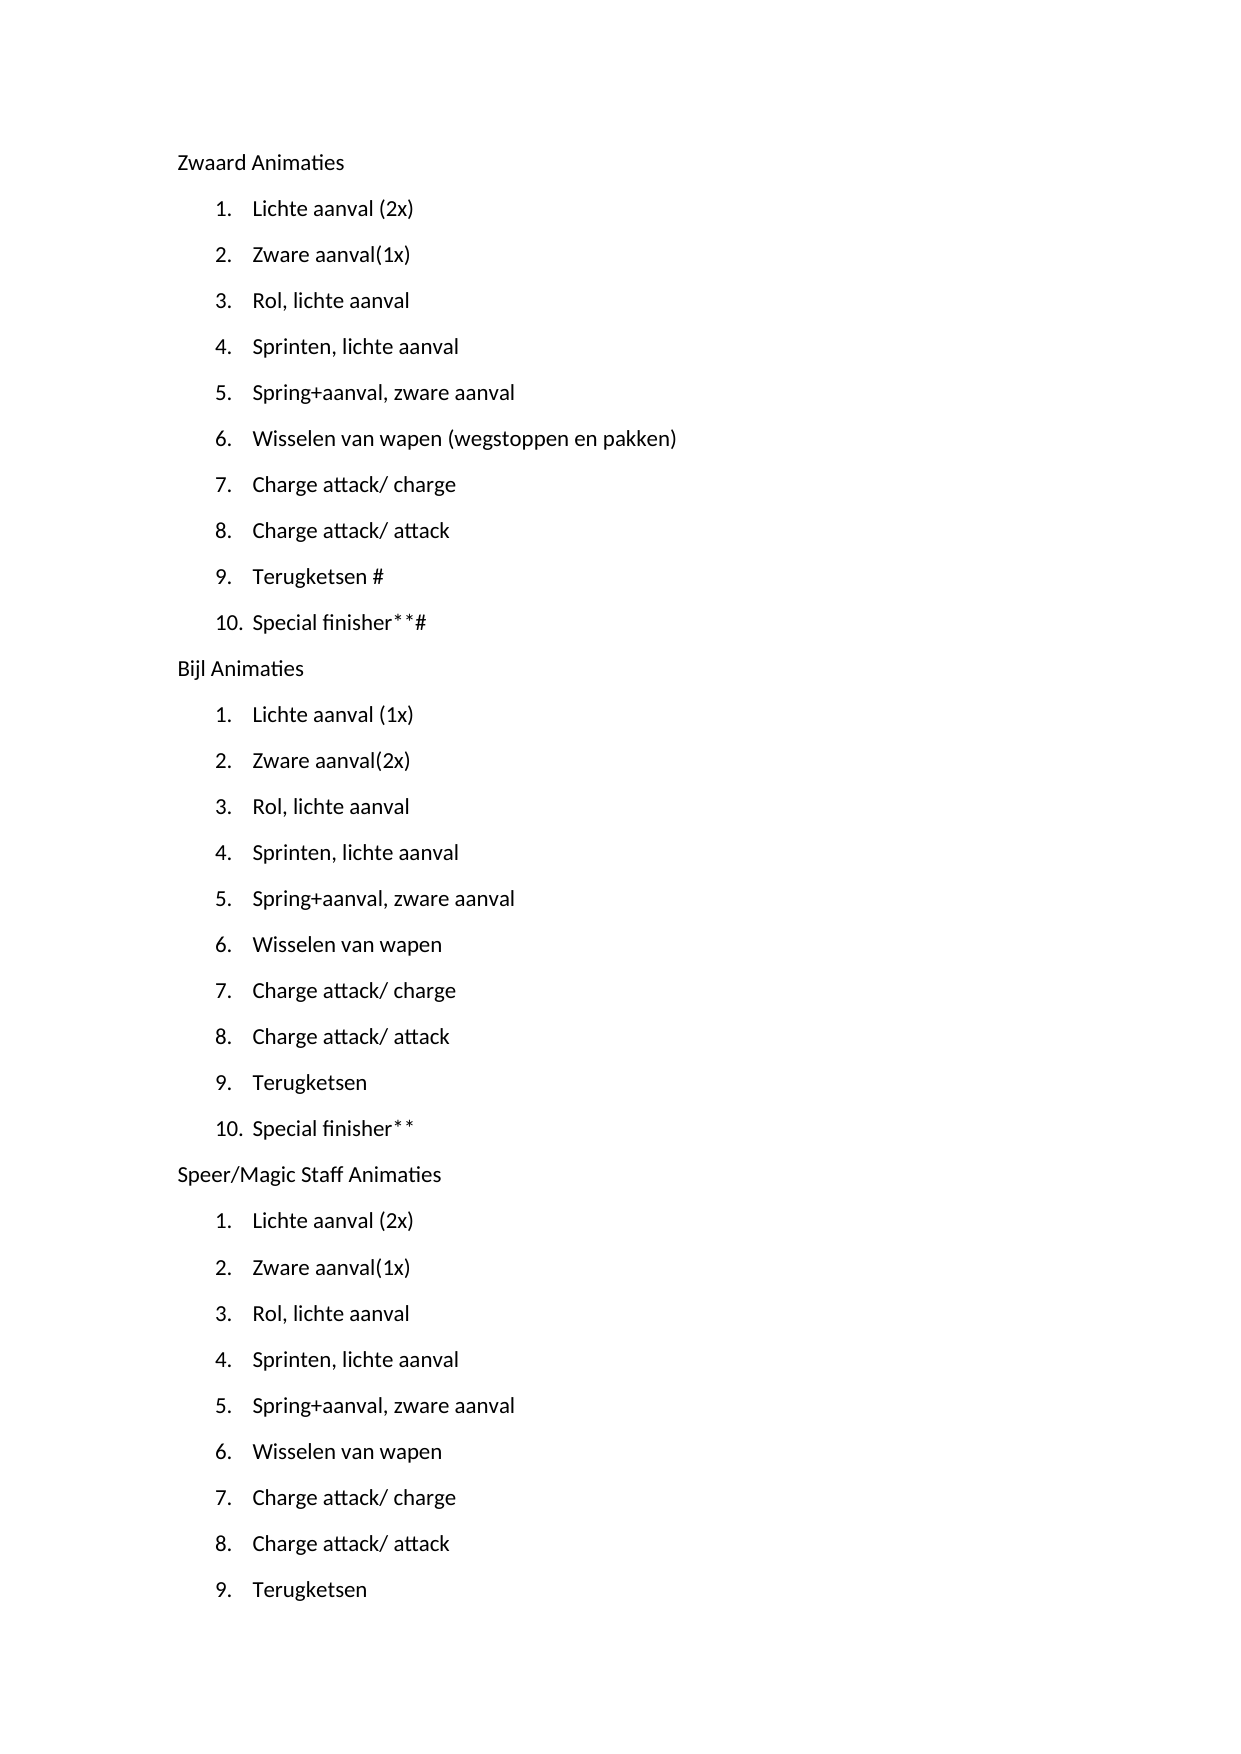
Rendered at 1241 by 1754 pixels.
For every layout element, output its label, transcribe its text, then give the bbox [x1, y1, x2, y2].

list Wisselen van wapen (wegstoppen en pakken) [215, 424, 1063, 452]
list Spring+aanval, zware aanval [215, 378, 1063, 406]
list Charge attack/ attack [215, 516, 1063, 544]
list Terugketsen # [215, 562, 1063, 590]
list Terugketsen [215, 1068, 1063, 1096]
list Charge attack/ attack [215, 1529, 1063, 1557]
list Rol, lichte aanval [215, 1299, 1063, 1327]
list Special finisher**# [215, 608, 1063, 636]
list Lichte aanval (2x) [215, 1207, 1063, 1234]
list Spring+aanval, zware aanval [215, 1391, 1063, 1419]
list Sprinten, lichte aanval [215, 838, 1063, 866]
text Zwaard Animaties [177, 148, 1063, 176]
list Lichte aanval (1x) [215, 700, 1063, 728]
text Bijl Animaties [177, 654, 1063, 682]
list Charge attack/ charge [215, 976, 1063, 1004]
list Zware aanval(2x) [215, 746, 1063, 774]
list Wisselen van wapen [215, 930, 1063, 958]
list Special finisher** [215, 1114, 1063, 1142]
list Rol, lichte aanval [215, 792, 1063, 820]
list Sprinten, lichte aanval [215, 332, 1063, 360]
list Charge attack/ charge [215, 1483, 1063, 1511]
list Lichte aanval (2x) [215, 194, 1063, 222]
text Speer/Magic Staff Animaties [177, 1161, 1063, 1188]
list Terugketsen [215, 1575, 1063, 1603]
list Zware aanval(1x) [215, 240, 1063, 268]
list Zware aanval(1x) [215, 1253, 1063, 1281]
list Charge attack/ attack [215, 1022, 1063, 1050]
list Wisselen van wapen [215, 1437, 1063, 1465]
list Rol, lichte aanval [215, 286, 1063, 314]
list Spring+aanval, zware aanval [215, 884, 1063, 912]
list Sprinten, lichte aanval [215, 1345, 1063, 1373]
list Charge attack/ charge [215, 470, 1063, 498]
